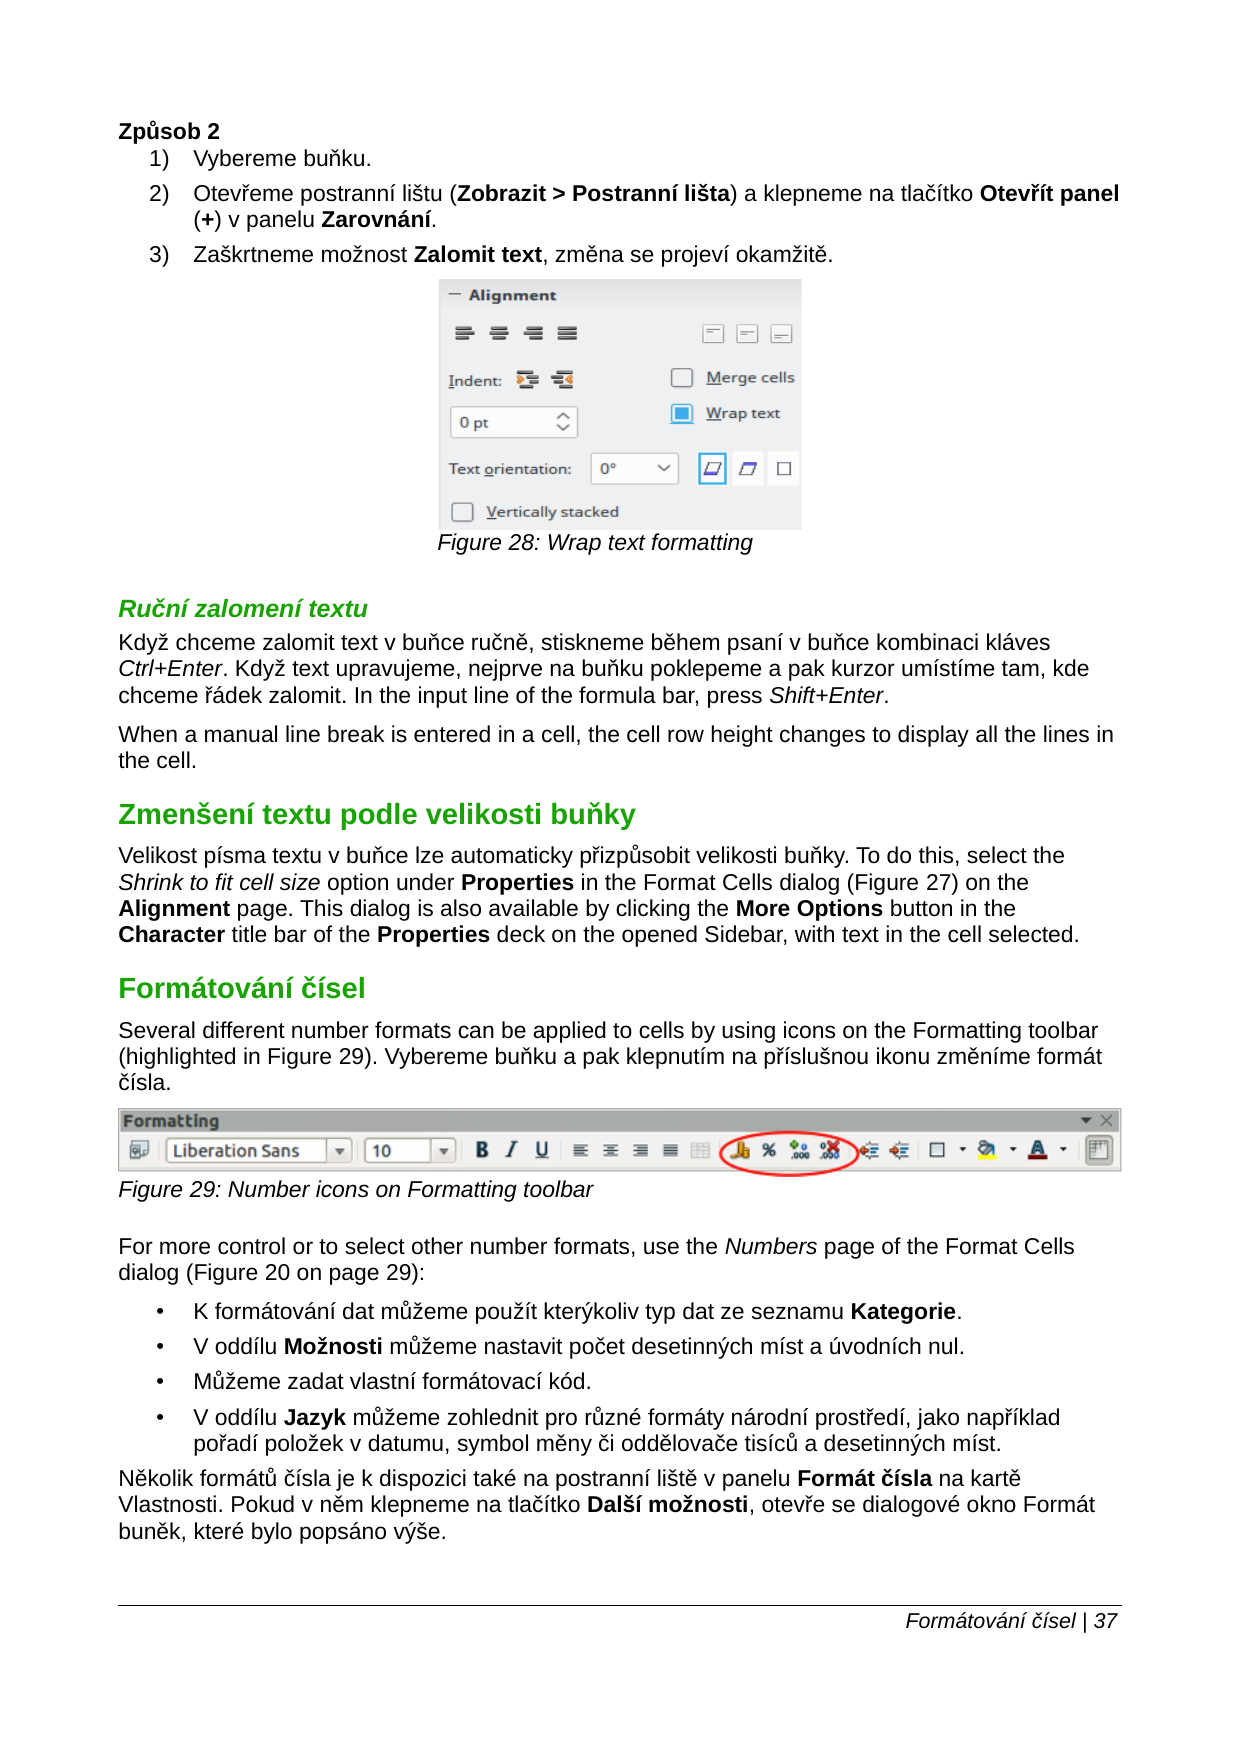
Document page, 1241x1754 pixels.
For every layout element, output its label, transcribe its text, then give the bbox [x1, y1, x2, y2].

text When a manual line break is entered in a cell, the cell row height changes to display all the lines in the cell. [118, 721, 1122, 773]
subtitle Ruční zalomení textu [118, 594, 1122, 623]
list K formátování dat můžeme použít kterýkoliv typ dat ze seznamu Kategorie. [156, 1298, 1122, 1324]
text Velikost písma textu v buňce lze automaticky přizpůsobit velikosti buňky. To do this, select the Shrink to fit cell size option under Properties in the Format Cells dialog (Figure 27) on the Alignment page. This dialog is also available by clicking the More Options button in the Character title bar of the Properties deck on the opened Sidebar, with text in the cell selected. [118, 842, 1122, 948]
text Figure 28: Wrap text formatting [437, 527, 803, 556]
subtitle Zmenšení textu podle velikosti buňky [118, 797, 1122, 831]
text Figure 29: Number icons on Formatting toolbar [118, 1177, 1122, 1203]
list Zaškrtneme možnost Zalomit text, změna se projeví okamžitě. [169, 241, 1122, 268]
list Můžeme zadat vlastní formátovací kód. [156, 1368, 1122, 1395]
picture [438, 279, 802, 530]
list For more control or to select other number formats, use the Numbers page of the Format Cells dialog (Figure 20 on page 27): [118, 1233, 1122, 1285]
list Vybereme buňku. [169, 144, 1122, 171]
text Způsob 2 [118, 118, 1122, 144]
list V oddílu Možnosti můžeme nastavit počet desetinných míst a úvodních nul. [156, 1333, 1122, 1359]
list Otevřeme postranní lištu (Zobrazit > Postranní lišta) a klepneme na tlačítko Otevřít panel (+) v panelu Zarovnání. [169, 180, 1122, 232]
text Několik formátů čísla je k dispozici také na postranní liště v panelu Formát čísla na kartě Vlastnosti. Pokud v něm klepneme na tlačítko Další možnosti, otevře se dialogové okno Formát buněk, které bylo popsáno výše. [118, 1465, 1122, 1544]
picture [118, 1108, 1123, 1177]
text Když chceme zalomit text v buňce ručně, stiskneme během psaní v buňce kombinaci kláves Ctrl+Enter. Když text upravujeme, nejprve na buňku poklepeme a pak kurzor umístíme tam, kde chceme řádek zalomit. In the input line of the formula bar, press Shift+Enter. [118, 629, 1122, 708]
list V oddílu Jazyk můžeme zohlednit pro různé formáty národní prostředí, jako například pořadí položek v datumu, symbol měny či oddělovače tisíců a desetinných míst. [156, 1403, 1122, 1456]
list Several different number formats can be applied to cells by using icons on the Formatting toolbar (highlighted in Figure 29). Vybereme buňku a pak klepnutím na příslušnou ikonu změníme formát čísla. [118, 1017, 1122, 1096]
subtitle Formátování čísel [118, 971, 1122, 1005]
